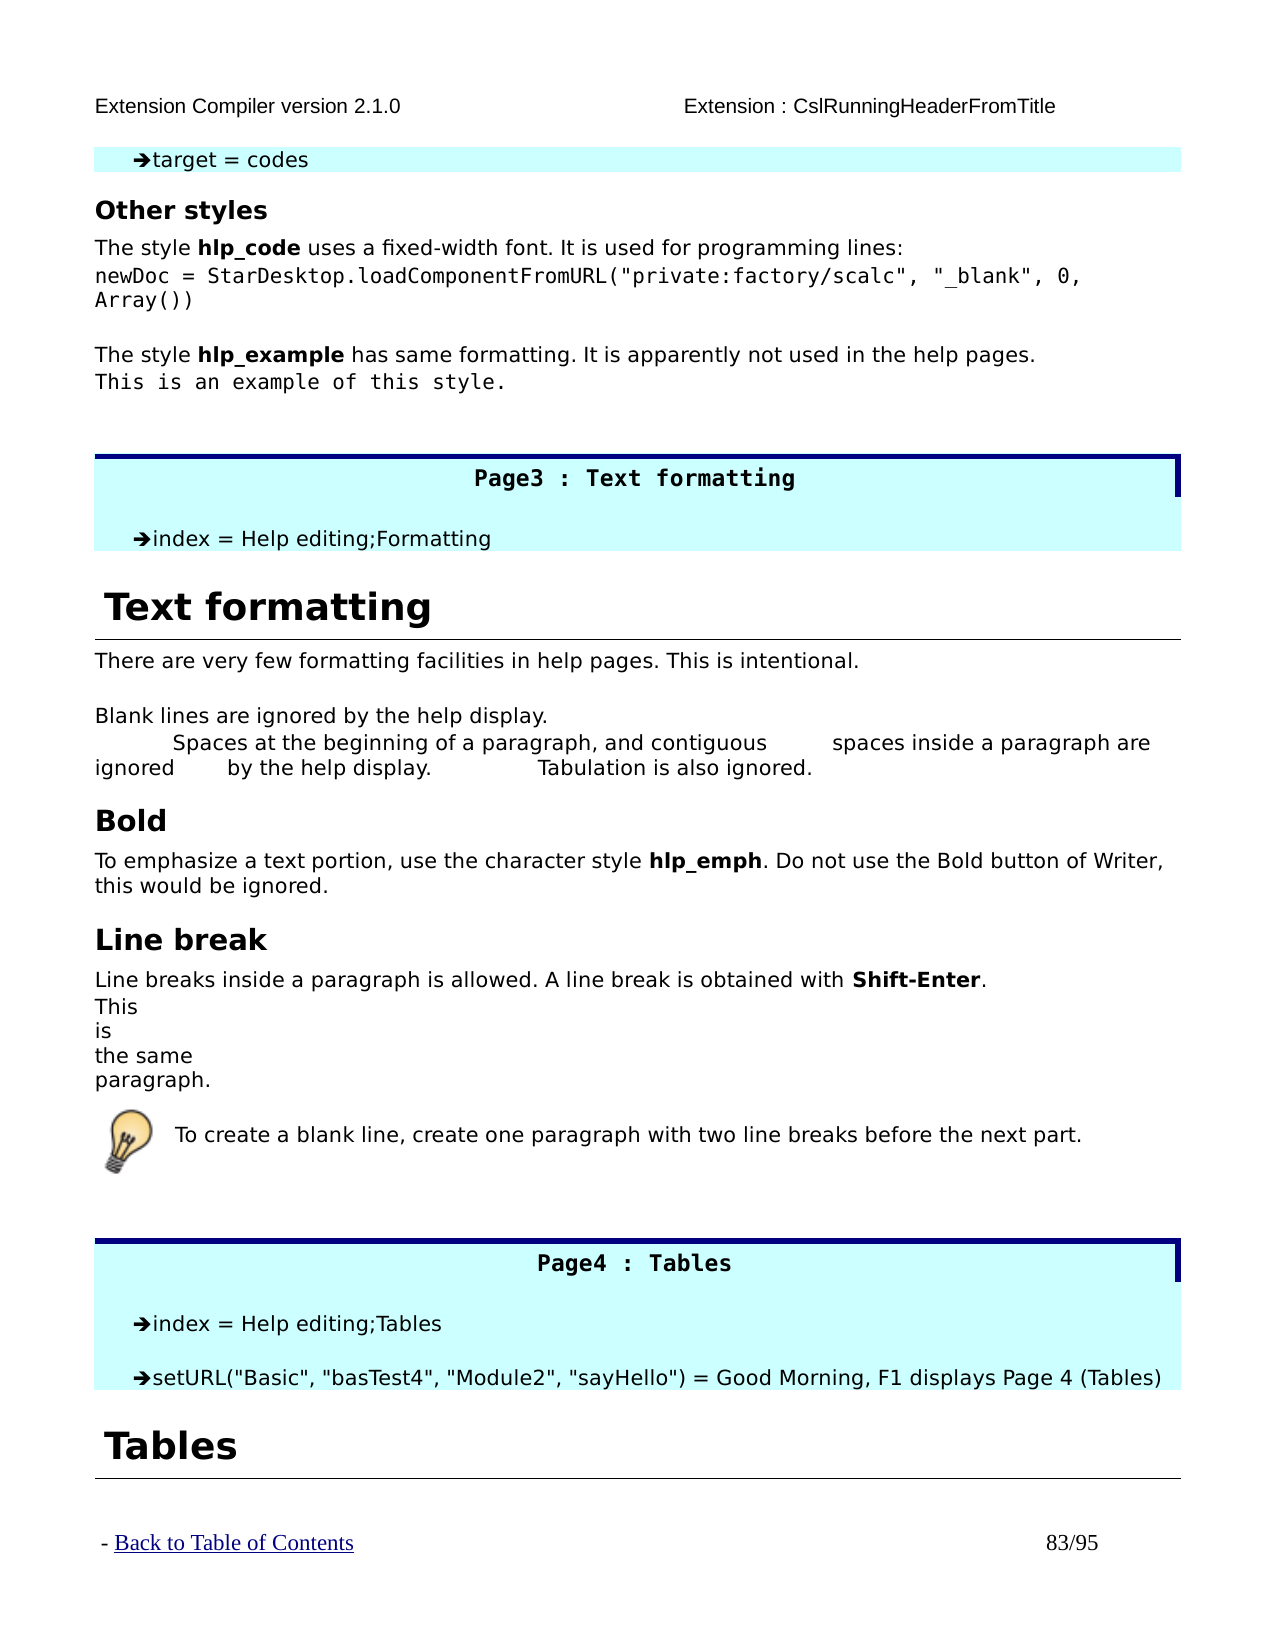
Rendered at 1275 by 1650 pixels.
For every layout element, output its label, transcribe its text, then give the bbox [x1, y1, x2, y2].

text There are very few formatting facilities in help pages. This is intentional. [94, 649, 1181, 673]
list To create a blank line, create one paragraph with two line breaks before the next part. [163, 1105, 1181, 1179]
text Page3 : Text formatting [94, 455, 1175, 497]
text newDoc = StarDesktop.loadComponentFromURL("private:factory/scalc", "_blank", 0, Array()) [94, 264, 1181, 313]
list target = codes [94, 147, 1181, 172]
text This is the same paragraph. [94, 995, 1181, 1093]
text This is an example of this style. [94, 370, 1181, 394]
text Line breaks inside a paragraph is allowed. A line break is obtained with Shift-Enter. [94, 968, 1181, 992]
text Other styles [94, 197, 1181, 226]
text The style hlp_example has same formatting. It is apparently not used in the help pages. [94, 342, 1181, 367]
text Line break [94, 923, 1181, 957]
picture [95, 1105, 163, 1179]
text Text formatting [94, 576, 1181, 639]
list setURL("Basic", "basTest4", "Module2", "sayHello") = Good Morning, F1 displays Page 4 (Tables) [94, 1366, 1181, 1390]
text Page4 : Tables [94, 1239, 1175, 1282]
text Bold [94, 805, 1181, 839]
text The style hlp_code uses a fixed-width font. It is used for programming lines: [94, 236, 1181, 261]
list index = Help editing;Tables [94, 1312, 1181, 1336]
text To emphasize a text portion, use the character style hlp_emph. Do not use the Bold button of Writer, this would be ignored. [94, 849, 1181, 898]
text Spaces at the beginning of a paragraph, and contiguous spaces inside a paragraph are ignored by the help display. Tabulation is also ignored. [94, 731, 1181, 780]
text Blank lines are ignored by the help display. [94, 703, 1181, 728]
text Tables [94, 1415, 1181, 1478]
list index = Help editing;Formatting [94, 527, 1181, 551]
